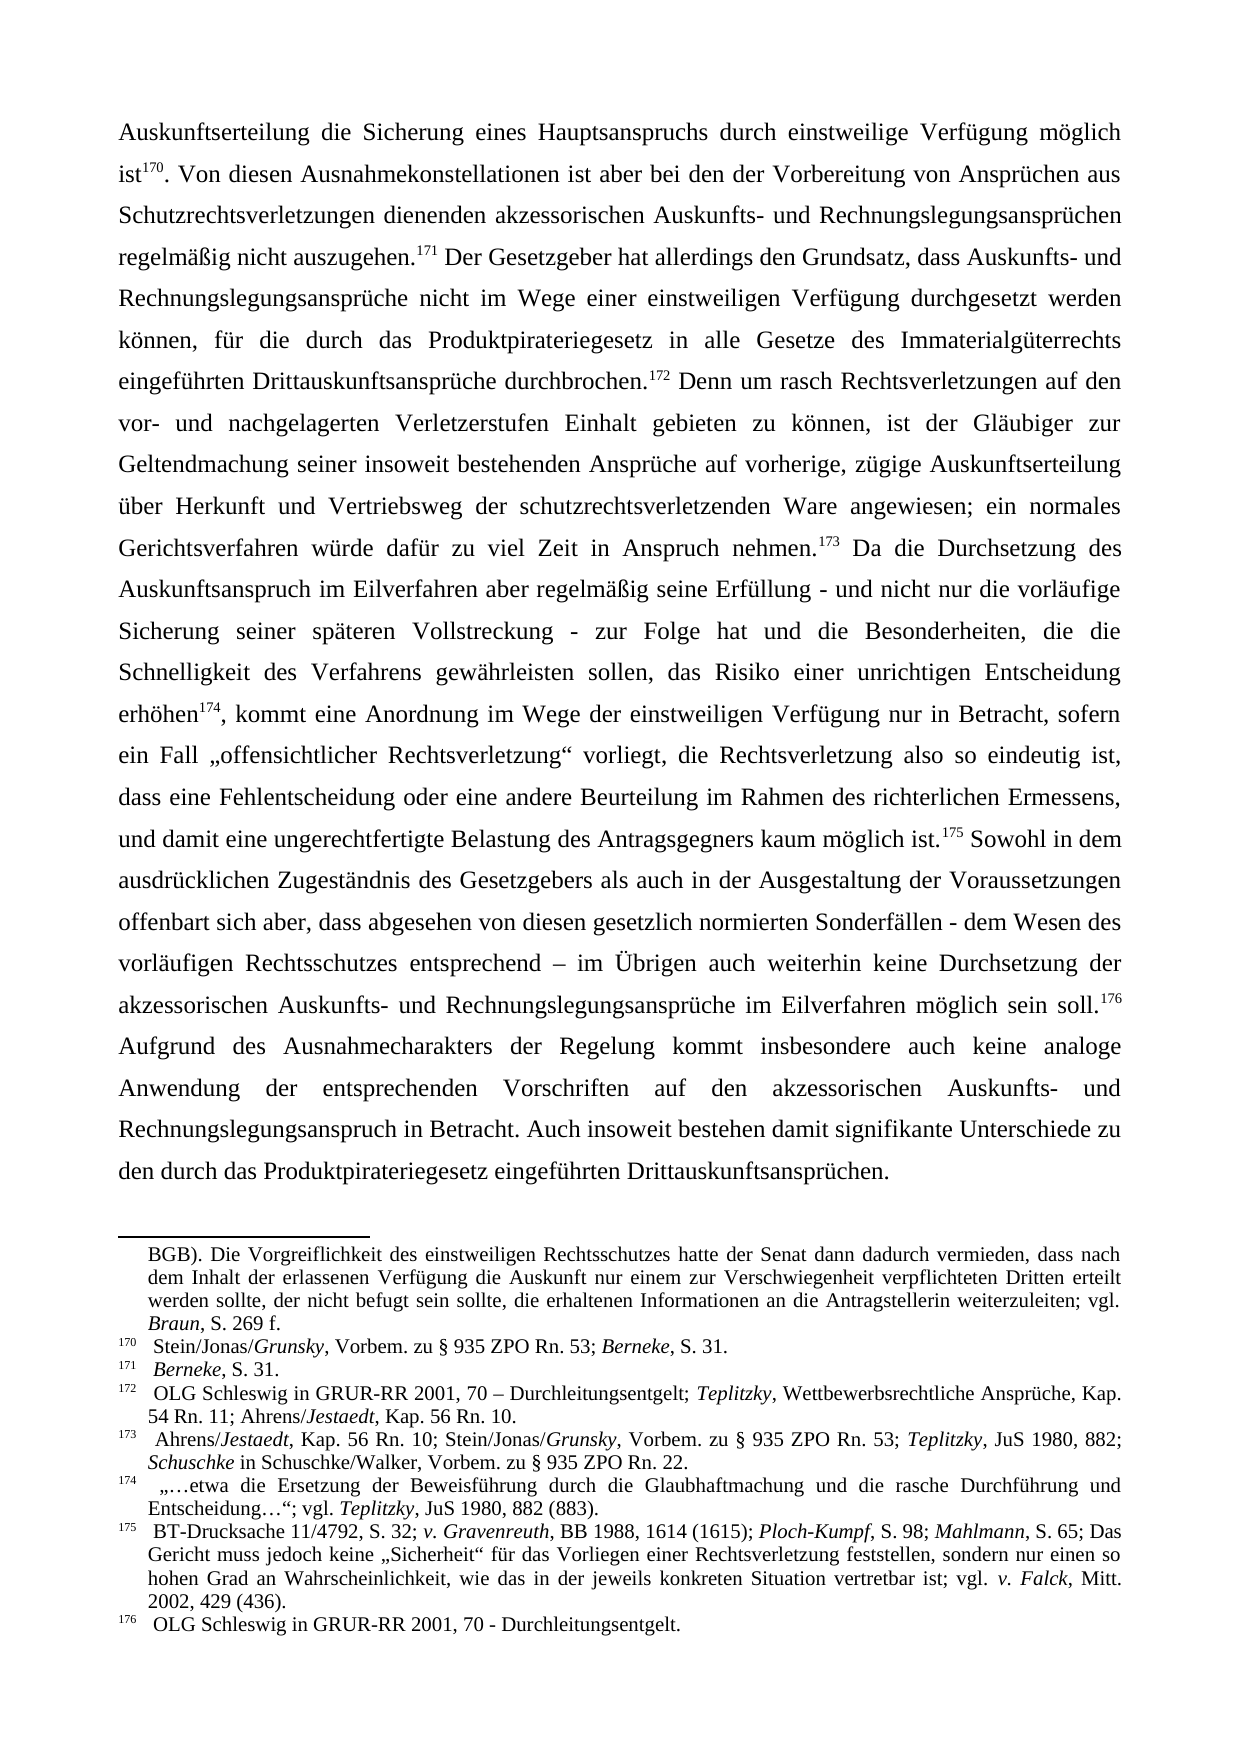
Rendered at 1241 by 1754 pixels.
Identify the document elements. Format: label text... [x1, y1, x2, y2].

text Ahrens/Jestaedt, Kap. 56 Rn. 10; Stein/Jonas/Grunsky, Vorbem. zu § 935 ZPO Rn. 53; Teplitzky, JuS 1980, 882; Schuschke in Schuschke/Walker, Vorbem. zu § 935 ZPO Rn. 22. [118, 1428, 1122, 1474]
text OLG Schleswig in GRUR-RR 2001, 70 - Durchleitungsentgelt. [118, 1613, 1122, 1636]
text Berneke, S. 31. [118, 1358, 1122, 1381]
text BGB). Die Vorgreiflichkeit des einstweiligen Rechtsschutzes hatte der Senat dann dadurch vermieden, dass nach dem Inhalt der erlassenen Verfügung die Auskunft nur einem zur Verschwiegenheit verpflichteten Dritten erteilt werden sollte, der nicht befugt sein sollte, die erhaltenen Informationen an die Antragstellerin weiterzuleiten; vgl. Braun, S. 269 f. [118, 1243, 1122, 1335]
text BT-Drucksache 11/4792, S. 32; v. Gravenreuth, BB 1988, 1614 (1615); Ploch-Kumpf, S. 98; Mahlmann, S. 65; Das Gericht muss jedoch keine „Sicherheit“ für das Vorliegen einer Rechtsverletzung feststellen, sondern nur einen so hohen Grad an Wahrscheinlichkeit, wie das in der jeweils konkreten Situation vertretbar ist; vgl. v. Falck, Mitt. 2002, 429 (436). [118, 1520, 1122, 1613]
text Auskunftserteilung die Sicherung eines Hauptsanspruchs durch einstweilige Verfügung möglich ist. Von diesen Ausnahmekonstellationen ist aber bei den der Vorbereitung von Ansprüchen aus Schutzrechtsverletzungen dienenden akzessorischen Auskunfts- und Rechnungslegungsansprüchen regelmäßig nicht auszugehen. Der Gesetzgeber hat allerdings den Grundsatz, dass Auskunfts- und Rechnungslegungsansprüche nicht im Wege einer einstweiligen Verfügung durchgesetzt werden können, für die durch das Produktpirateriegesetz in alle Gesetze des Immaterialgüterrechts eingeführten Drittauskunftsansprüche durchbrochen. Denn um rasch Rechtsverletzungen auf den vor- und nachgelagerten Verletzerstufen Einhalt gebieten zu können, ist der Gläubiger zur Geltendmachung seiner insoweit bestehenden Ansprüche auf vorherige, zügige Auskunftserteilung über Herkunft und Vertriebsweg der schutzrechtsverletzenden Ware angewiesen; ein normales Gerichtsverfahren würde dafür zu viel Zeit in Anspruch nehmen. Da die Durchsetzung des Auskunftsanspruch im Eilverfahren aber regelmäßig seine Erfüllung - und nicht nur die vorläufige Sicherung seiner späteren Vollstreckung - zur Folge hat und die Besonderheiten, die die Schnelligkeit des Verfahrens gewährleisten sollen, das Risiko einer unrichtigen Entscheidung erhöhen, kommt eine Anordnung im Wege der einstweiligen Verfügung nur in Betracht, sofern ein Fall „offensichtlicher Rechtsverletzung“ vorliegt, die Rechtsverletzung also so eindeutig ist, dass eine Fehlentscheidung oder eine andere Beurteilung im Rahmen des richterlichen Ermessens, und damit eine ungerechtfertigte Belastung des Antragsgegners kaum möglich ist. Sowohl in dem ausdrücklichen Zugeständnis des Gesetzgebers als auch in der Ausgestaltung der Voraussetzungen offenbart sich aber, dass abgesehen von diesen gesetzlich normierten Sonderfällen - dem Wesen des vorläufigen Rechtsschutzes entsprechend – im Übrigen auch weiterhin keine Durchsetzung der akzessorischen Auskunfts- und Rechnungslegungsansprüche im Eilverfahren möglich sein soll. Aufgrund des Ausnahmecharakters der Regelung kommt insbesondere auch keine analoge Anwendung der entsprechenden Vorschriften auf den akzessorischen Auskunfts- und Rechnungslegungsanspruch in Betracht. Auch insoweit bestehen damit signifikante Unterschiede zu den durch das Produktpirateriegesetz eingeführten Drittauskunftsansprüchen. [118, 118, 1122, 1185]
text „…etwa die Ersetzung der Beweisführung durch die Glaubhaftmachung und die rasche Durchführung und Entscheidung…“; vgl. Teplitzky, JuS 1980, 882 (883). [118, 1474, 1122, 1520]
text Stein/Jonas/Grunsky, Vorbem. zu § 935 ZPO Rn. 53; Berneke, S. 31. [118, 1335, 1122, 1358]
text OLG Schleswig in GRUR-RR 2001, 70 – Durchleitungsentgelt; Teplitzky, Wettbewerbsrechtliche Ansprüche, Kap. 54 Rn. 11; Ahrens/Jestaedt, Kap. 56 Rn. 10. [118, 1381, 1122, 1428]
